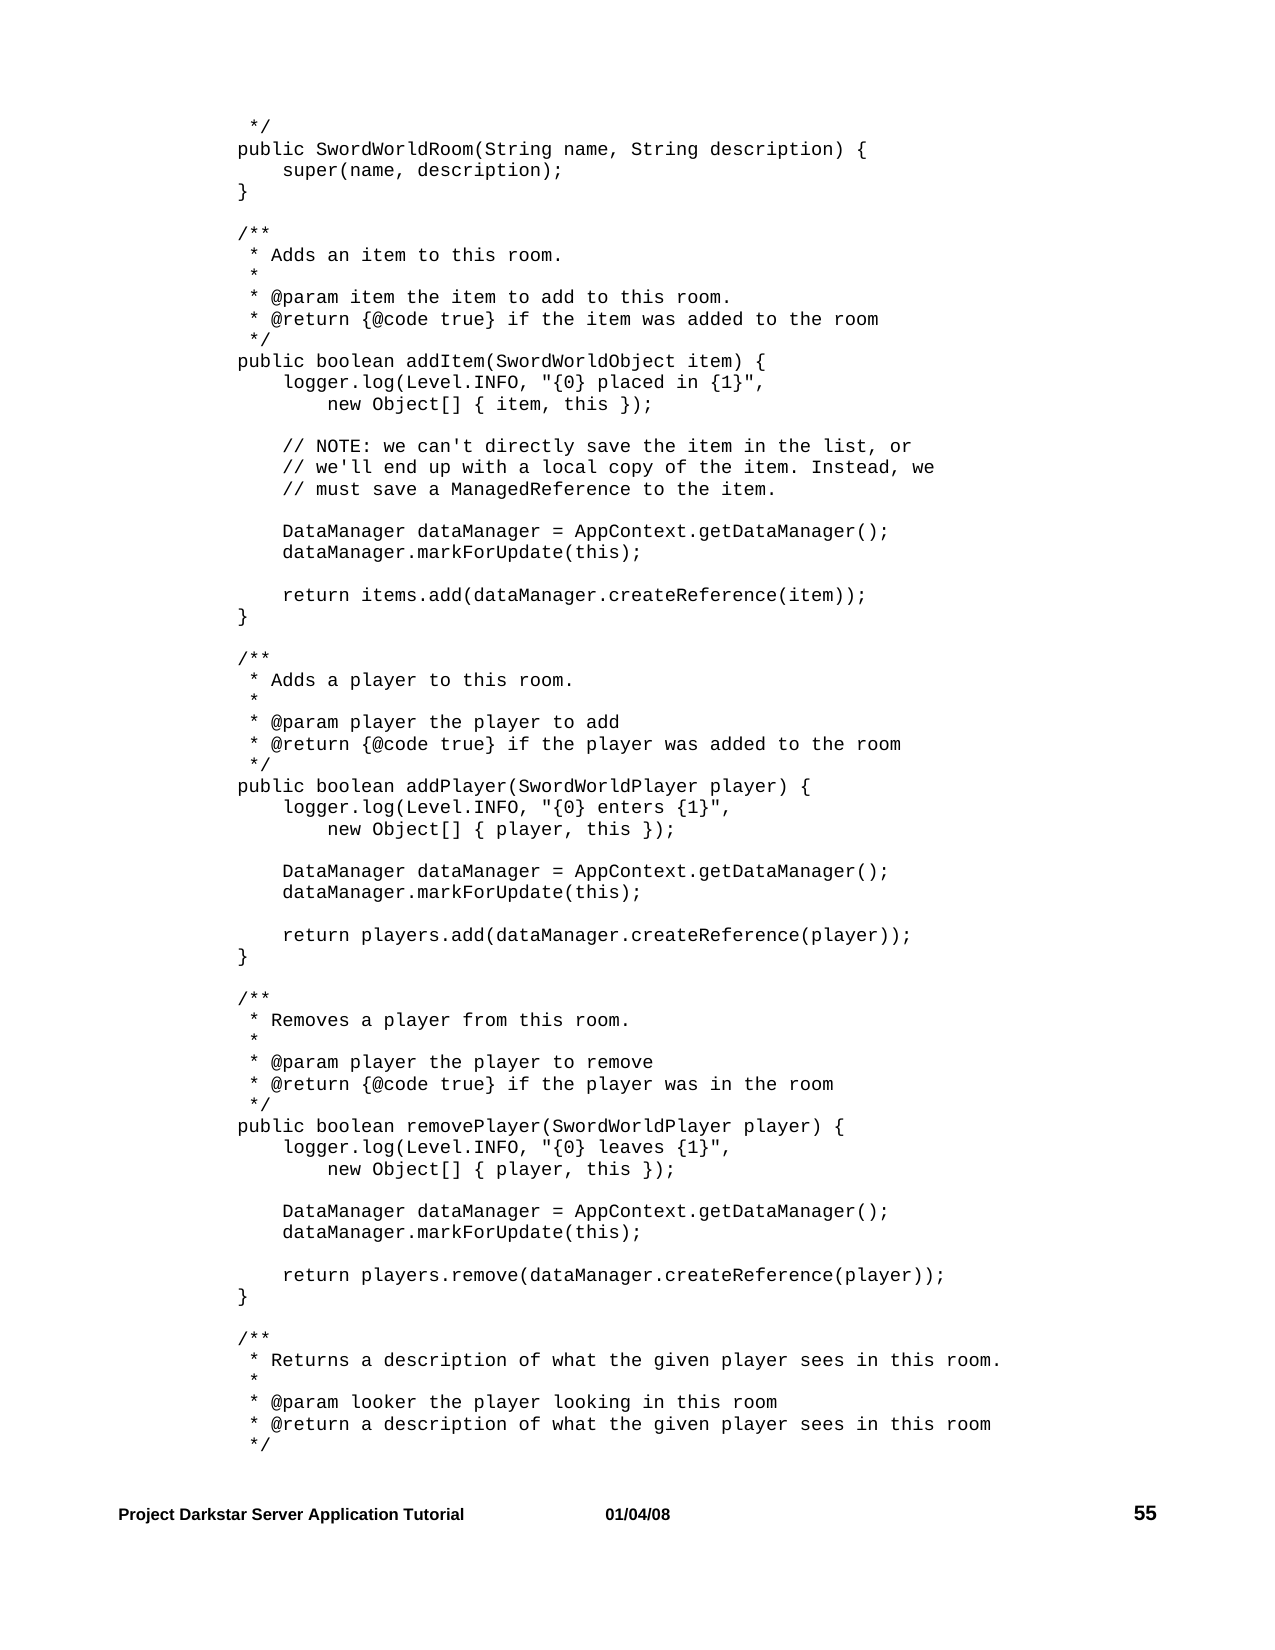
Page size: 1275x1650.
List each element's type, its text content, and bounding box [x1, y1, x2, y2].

text */ public SwordWorldRoom(String name, String description) { super(name, description); } /** * Adds an item to this room. * * @param item the item to add to this room. * @return {@code true} if the item was added to the room */ public boolean addItem(SwordWorldObject item) { logger.log(Level.INFO, "{0} placed in {1}", new Object[] { item, this }); // NOTE: we can't directly save the item in the list, or // we'll end up with a local copy of the item. Instead, we // must save a ManagedReference to the item. DataManager dataManager = AppContext.getDataManager(); dataManager.markForUpdate(this); return items.add(dataManager.createReference(item)); } /** * Adds a player to this room. * * @param player the player to add * @return {@code true} if the player was added to the room */ public boolean addPlayer(SwordWorldPlayer player) { logger.log(Level.INFO, "{0} enters {1}", new Object[] { player, this }); DataManager dataManager = AppContext.getDataManager(); dataManager.markForUpdate(this); return players.add(dataManager.createReference(player)); } /** * Removes a player from this room. * * @param player the player to remove * @return {@code true} if the player was in the room */ public boolean removePlayer(SwordWorldPlayer player) { logger.log(Level.INFO, "{0} leaves {1}", new Object[] { player, this }); DataManager dataManager = AppContext.getDataManager(); dataManager.markForUpdate(this); return players.remove(dataManager.createReference(player)); } /** * Returns a description of what the given player sees in this room. * * @param looker the player looking in this room * @return a description of what the given player sees in this room */ [192, 118, 1098, 1457]
